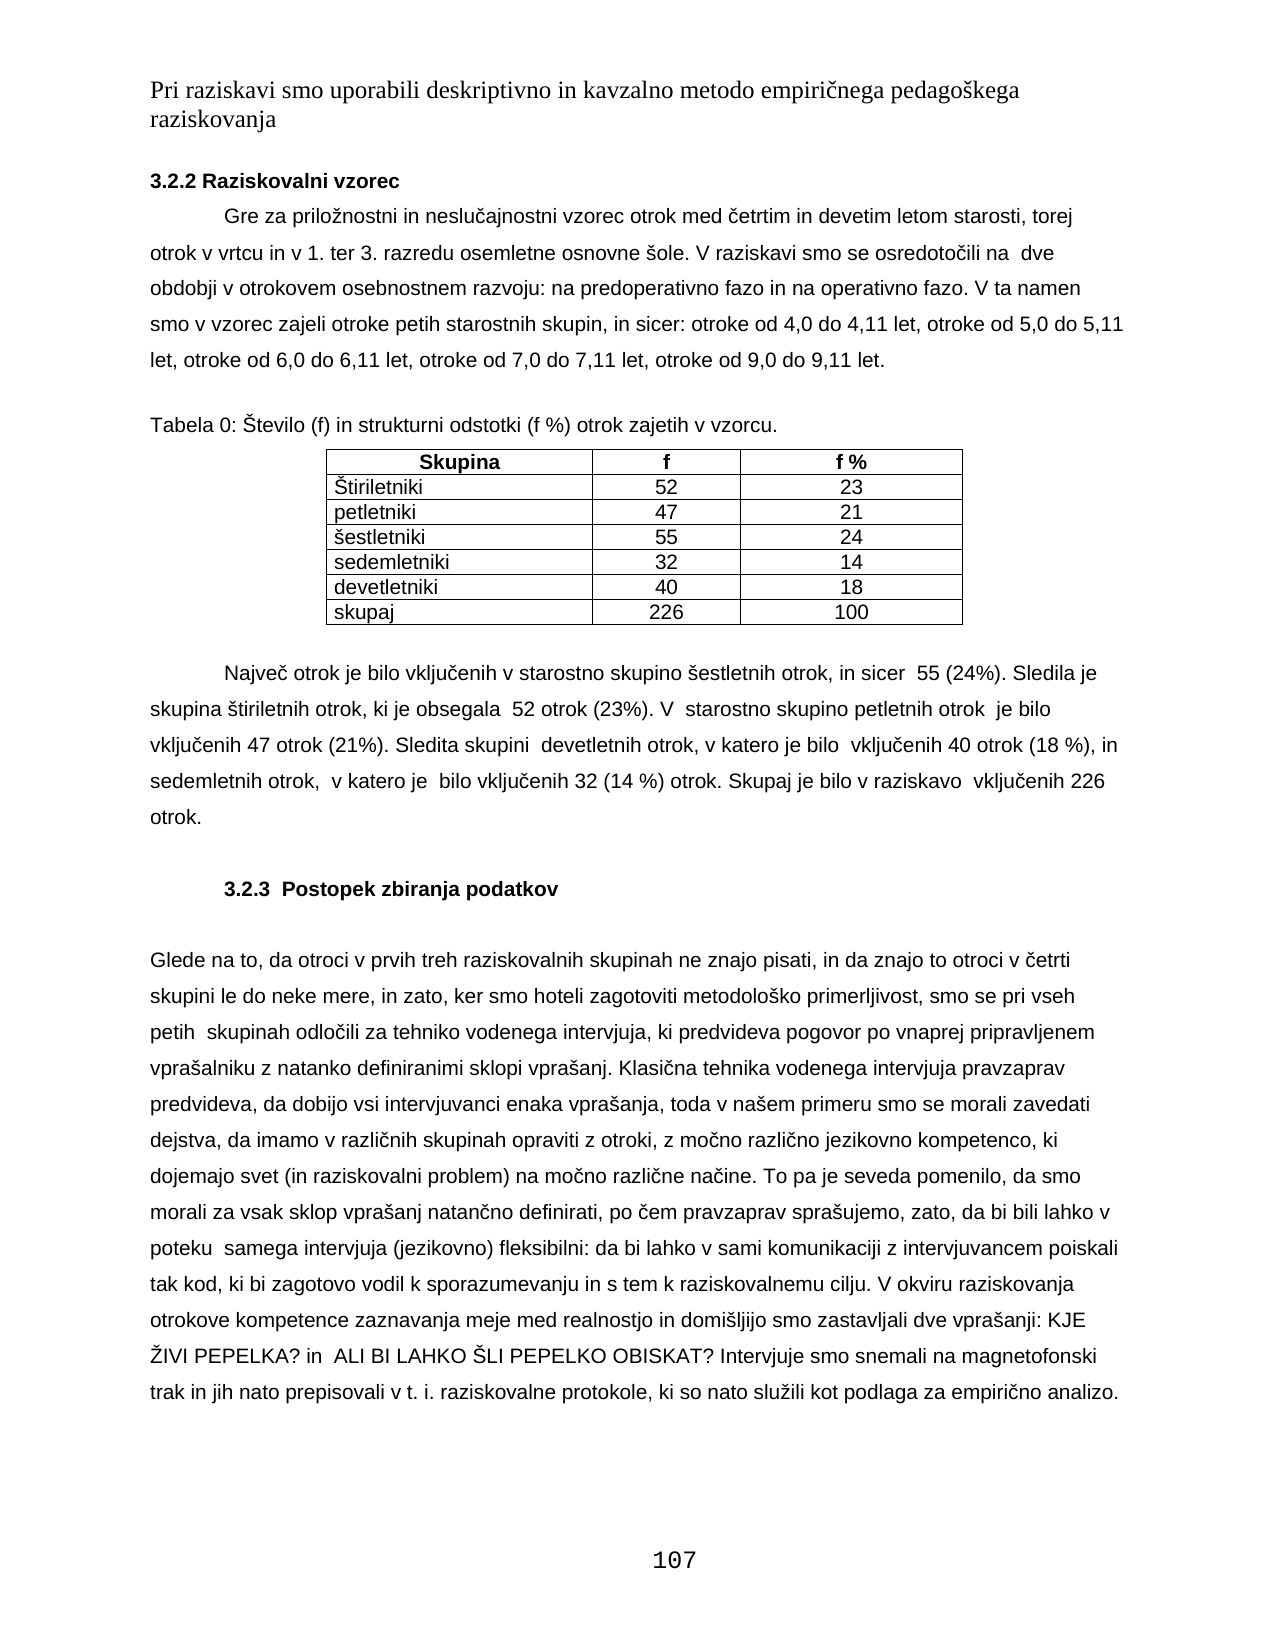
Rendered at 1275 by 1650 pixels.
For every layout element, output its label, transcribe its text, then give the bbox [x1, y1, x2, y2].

text 3.2.2 Raziskovalni vzorec [150, 168, 1125, 192]
table_cell sedemletniki [327, 550, 592, 574]
table_cell skupaj [327, 600, 592, 624]
table_cell šestletniki [327, 525, 592, 549]
text Največ otrok je bilo vključenih v starostno skupino šestletnih otrok, in sicer 55 (24%). Sledila je skupina štiriletnih otrok, ki je obsegala 52 otrok (23%). V starostno skupino petletnih otrok je bilo vključenih 47 otrok (21%). Sledita skupini devetletnih otrok, v katero je bilo vključenih 40 otrok (18 %), in sedemletnih otrok, v katero je bilo vključenih 32 (14 %) otrok. Skupaj je bilo v raziskavo vključenih 226 otrok. [150, 661, 1125, 828]
table_cell 32 [593, 550, 740, 574]
table_cell 226 [593, 600, 740, 624]
table_cell 47 [593, 500, 740, 524]
table_header f % [741, 450, 962, 474]
table_cell Štiriletniki [327, 475, 592, 499]
table_header Skupina [327, 450, 592, 474]
table_cell 14 [741, 550, 962, 574]
table_cell devetletniki [327, 575, 592, 599]
table_cell 23 [741, 475, 962, 499]
table_cell petletniki [327, 500, 592, 524]
text Tabela 0: Število (f) in strukturni odstotki (f %) otrok zajetih v vzorcu. [150, 413, 1125, 437]
text Pri raziskavi smo uporabili deskriptivno in kavzalno metodo empiričnega pedagoškega raziskovanja [150, 75, 1125, 132]
table_cell 52 [593, 475, 740, 499]
table_cell 55 [593, 525, 740, 549]
table_cell 100 [741, 600, 962, 624]
table_cell 40 [593, 575, 740, 599]
text Gre za priložnostni in neslučajnostni vzorec otrok med četrtim in devetim letom starosti, torej otrok v vrtcu in v 1. ter 3. razredu osemletne osnovne šole. V raziskavi smo se osredotočili na dve obdobji v otrokovem osebnostnem razvoju: na predoperativno fazo in na operativno fazo. V ta namen smo v vzorec zajeli otroke petih starostnih skupin, in sicer: otroke od 4,0 do 4,11 let, otroke od 5,0 do 5,11 let, otroke od 6,0 do 6,11 let, otroke od 7,0 do 7,11 let, otroke od 9,0 do 9,11 let. [150, 204, 1125, 372]
text Glede na to, da otroci v prvih treh raziskovalnih skupinah ne znajo pisati, in da znajo to otroci v četrti skupini le do neke mere, in zato, ker smo hoteli zagotoviti metodološko primerljivost, smo se pri vseh petih skupinah odločili za tehniko vodenega intervjuja, ki predvideva pogovor po vnaprej pripravljenem vprašalniku z natanko definiranimi sklopi vprašanj. Klasična tehnika vodenega intervjuja pravzaprav predvideva, da dobijo vsi intervjuvanci enaka vprašanja, toda v našem primeru smo se morali zavedati dejstva, da imamo v različnih skupinah opraviti z otroki, z močno različno jezikovno kompetenco, ki dojemajo svet (in raziskovalni problem) na močno različne načine. To pa je seveda pomenilo, da smo morali za vsak sklop vprašanj natančno definirati, po čem pravzaprav sprašujemo, zato, da bi bili lahko v poteku samega intervjuja (jezikovno) fleksibilni: da bi lahko v sami komunikaciji z intervjuvancem poiskali tak kod, ki bi zagotovo vodil k sporazumevanju in s tem k raziskovalnemu cilju. V okviru raziskovanja otrokove kompetence zaznavanja meje med realnostjo in domišljijo smo zastavljali dve vprašanji: KJE ŽIVI PEPELKA? in ALI BI LAHKO ŠLI PEPELKO OBISKAT? Intervjuje smo snemali na magnetofonski trak in jih nato prepisovali v t. i. raziskovalne protokole, ki so nato služili kot podlaga za empirično analizo. [150, 948, 1125, 1403]
table_header f [593, 450, 740, 474]
table_cell 24 [741, 525, 962, 549]
table_cell 21 [741, 500, 962, 524]
text 3.2.3 Postopek zbiranja podatkov [150, 876, 1125, 900]
table_cell 18 [741, 575, 962, 599]
